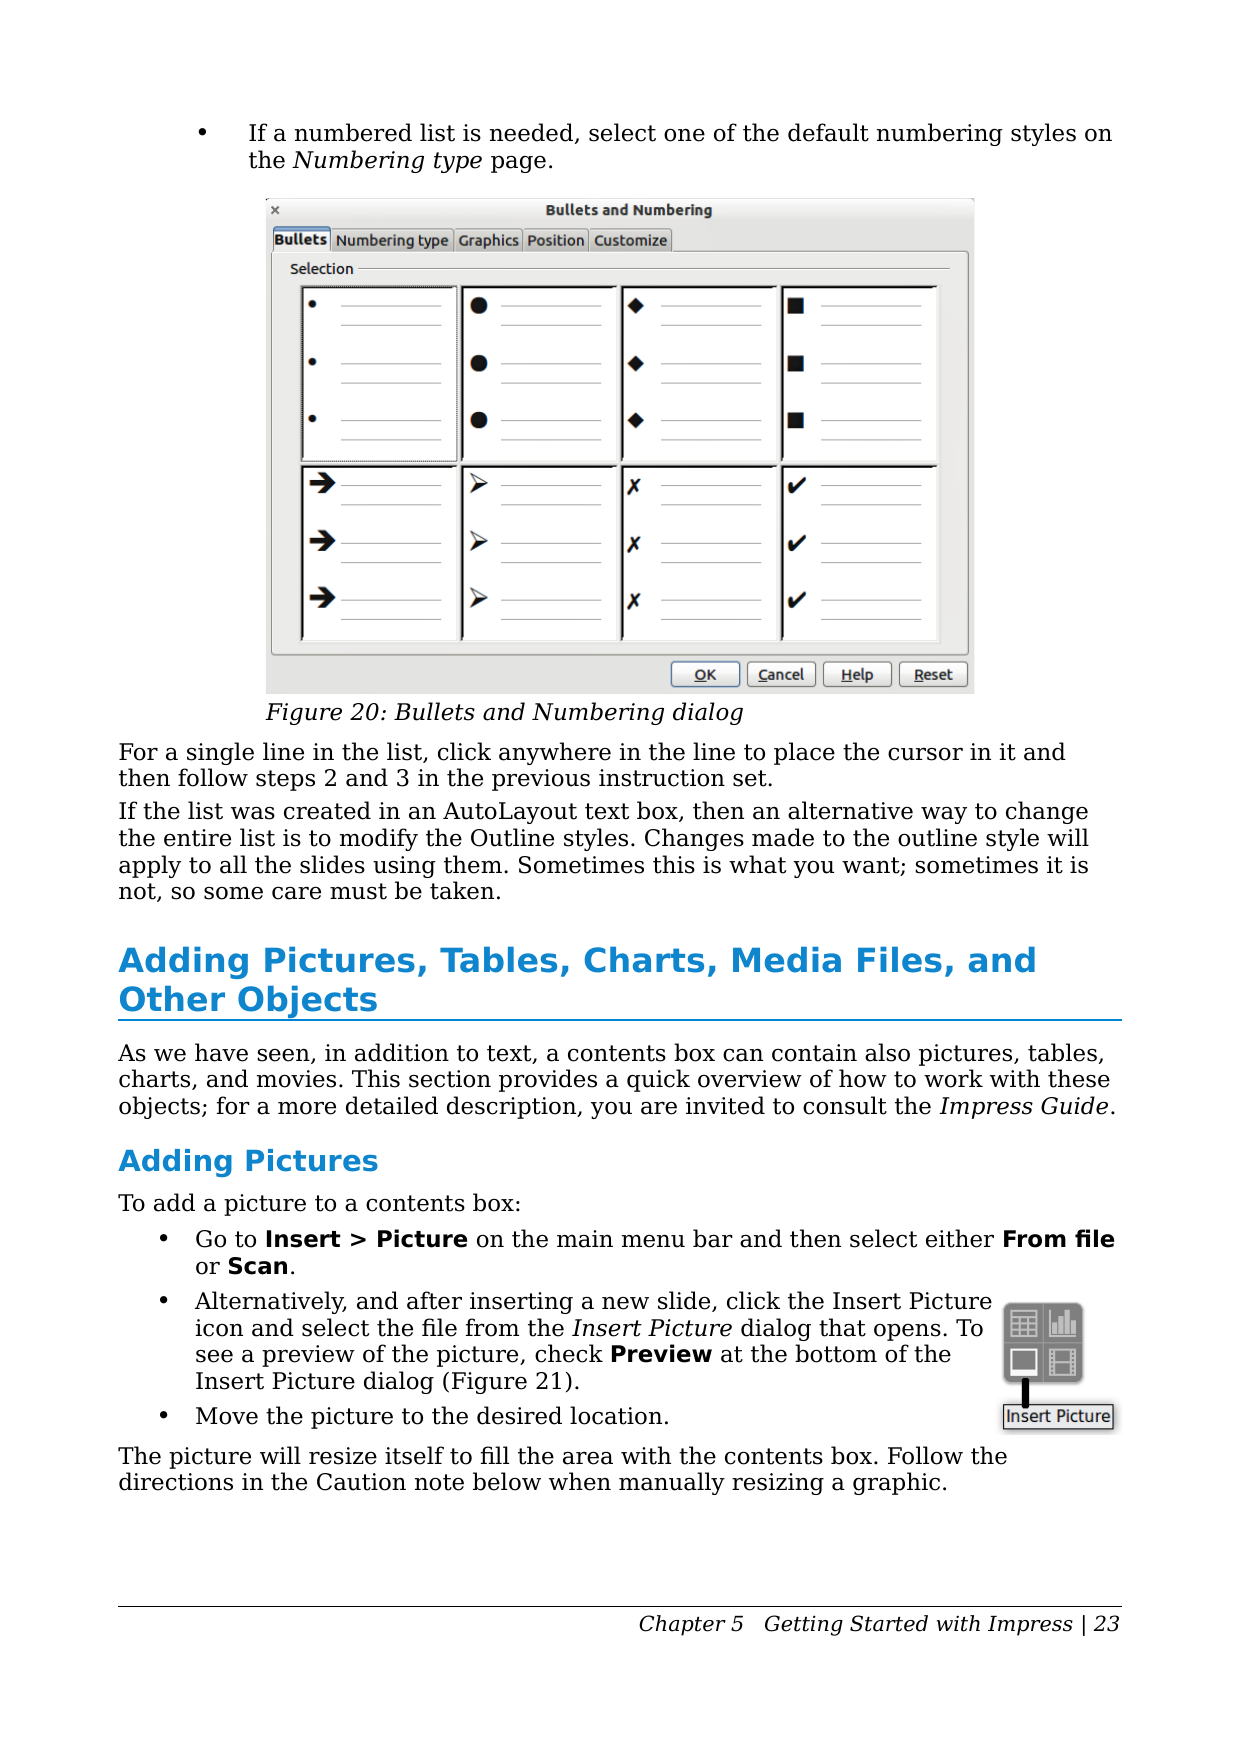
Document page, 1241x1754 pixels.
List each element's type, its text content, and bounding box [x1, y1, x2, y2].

text If the list was created in an AutoLayout text box, then an alternative way to change the entire list is to modify the Outline styles. Changes made to the outline style will apply to all the slides using them. Sometimes this is what you want; sometimes it is not, so some care must be taken. [118, 798, 1122, 905]
subtitle Adding Pictures [118, 1144, 1122, 1178]
list If a numbered list is needed, select one of the default numbering styles on the Numbering type page. [195, 118, 1122, 174]
picture [265, 198, 975, 694]
text Figure 20: Bullets and Numbering dialog [266, 699, 974, 726]
list Move the picture to the desired location. [156, 1401, 993, 1430]
text As we have seen, in addition to text, a contents box can contain also pictures, tables, charts, and movies. This section provides a quick overview of how to work with these objects; for a more detailed description, you are invited to consult the Impress Guide. [118, 1040, 1122, 1120]
text The picture will resize itself to fill the area with the contents box. Follow the directions in the Caution note below when manually resizing a graphic. [118, 1443, 1122, 1496]
list To add a picture to a contents box: [118, 1191, 1122, 1217]
list Alternatively, and after inserting a new slide, click the Insert Picture icon and select the file from the Insert Picture dialog that opens. To see a preview of the picture, check Preview at the bottom of the Insert Picture dialog (Figure 21). [156, 1286, 1122, 1395]
list Go to Insert > Picture on the main menu bar and then select either From file or Scan. [156, 1224, 1122, 1279]
picture [993, 1301, 1124, 1435]
subtitle Adding Pictures, Tables, Charts, Media Files, and Other Objects [118, 941, 1122, 1019]
list For a single line in the list, click anywhere in the line to place the cursor in it and then follow steps 2 and 3 in the previous instruction set. [118, 739, 1122, 792]
